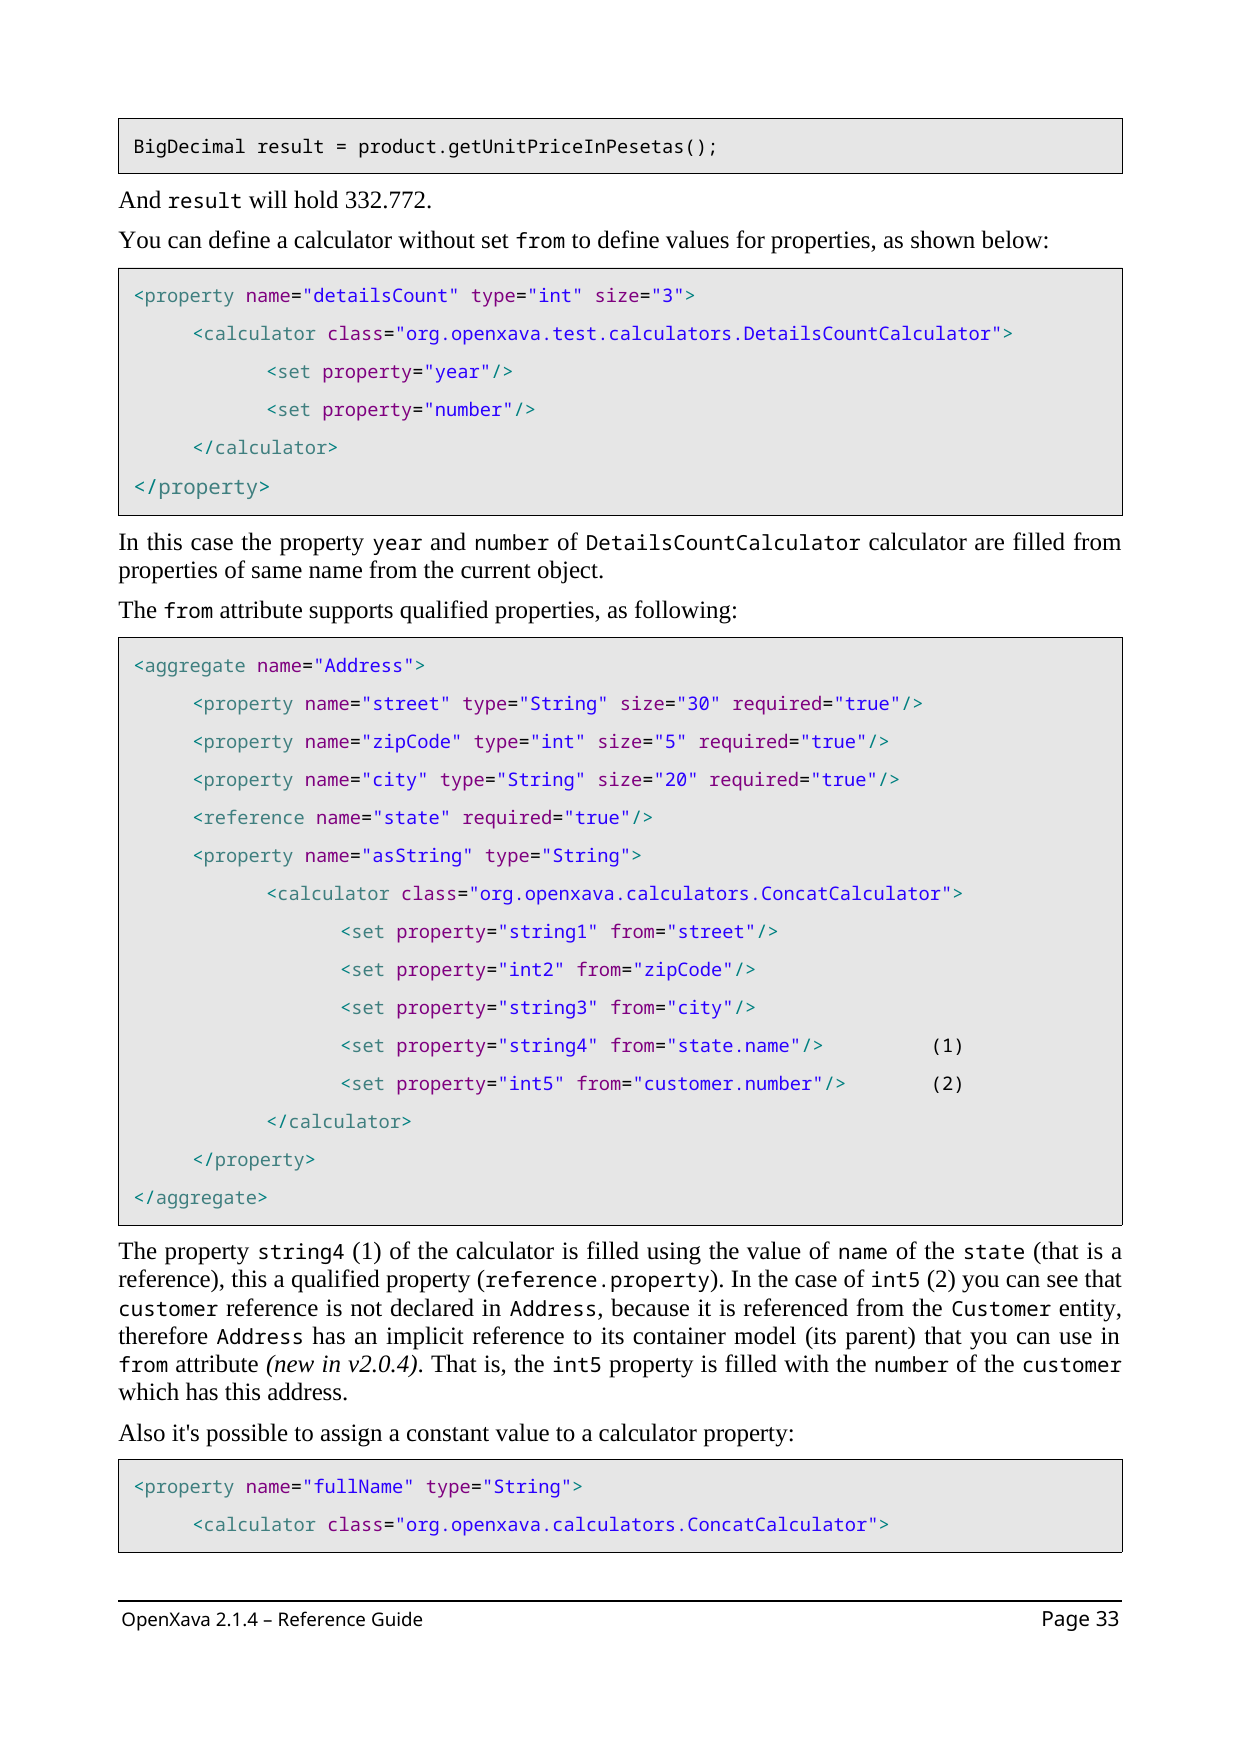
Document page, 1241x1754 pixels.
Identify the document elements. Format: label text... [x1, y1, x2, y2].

text </property> [119, 457, 1122, 515]
text <property name="city" type="String" size="20" required="true"/> [119, 751, 1122, 789]
text </calculator> [119, 1093, 1122, 1131]
text <property name="street" type="String" size="30" required="true"/> [119, 675, 1122, 713]
text <set property="string4" from="state.name"/> (1) [119, 1017, 1122, 1055]
text <property name="zipCode" type="int" size="5" required="true"/> [119, 713, 1122, 751]
text You can define a calculator without set from to define values for properties, as shown below: [118, 227, 1122, 255]
text </property> [119, 1131, 1122, 1169]
text <property name="detailsCount" type="int" size="3"> [119, 269, 1122, 305]
text <set property="int5" from="customer.number"/> (2) [119, 1055, 1122, 1093]
text The property string4 (1) of the calculator is filled using the value of name of the state (that is a reference), this a qualified property (reference.property). In the case of int5 (2) you can see that customer reference is not declared in Address, because it is referenced from the Customer entity, therefore Address has an implicit reference to its container model (its parent) that you can use in from attribute (new in v2.0.4). That is, the int5 property is filled with the number of the customer which has this address. [118, 1237, 1122, 1406]
text And result will hold 332.772. [118, 186, 1122, 214]
text BigDecimal result = product.getUnitPriceInPesetas(); [119, 119, 1122, 173]
text <set property="int2" from="zipCode"/> [119, 941, 1122, 979]
text <property name="fullName" type="String"> [119, 1460, 1122, 1497]
text <calculator class="org.openxava.test.calculators.DetailsCountCalculator"> [119, 305, 1122, 343]
text <set property="string3" from="city"/> [119, 979, 1122, 1017]
text In this case the property year and number of DetailsCountCalculator calculator are filled from properties of same name from the current object. [118, 528, 1122, 584]
text Also it's possible to assign a constant value to a calculator property: [118, 1419, 1122, 1446]
text <property name="asString" type="String"> [119, 827, 1122, 865]
text <set property="string1" from="street"/> [119, 903, 1122, 941]
text The from attribute supports qualified properties, as following: [118, 596, 1122, 625]
text <aggregate name="Address"> [119, 638, 1122, 675]
text <calculator class="org.openxava.calculators.ConcatCalculator"> [119, 865, 1122, 903]
text </aggregate> [119, 1169, 1122, 1225]
text <set property="year"/> [119, 343, 1122, 381]
text </calculator> [119, 419, 1122, 457]
text <reference name="state" required="true"/> [119, 789, 1122, 827]
text <calculator class="org.openxava.calculators.ConcatCalculator"> [119, 1497, 1122, 1552]
text <set property="number"/> [119, 381, 1122, 419]
